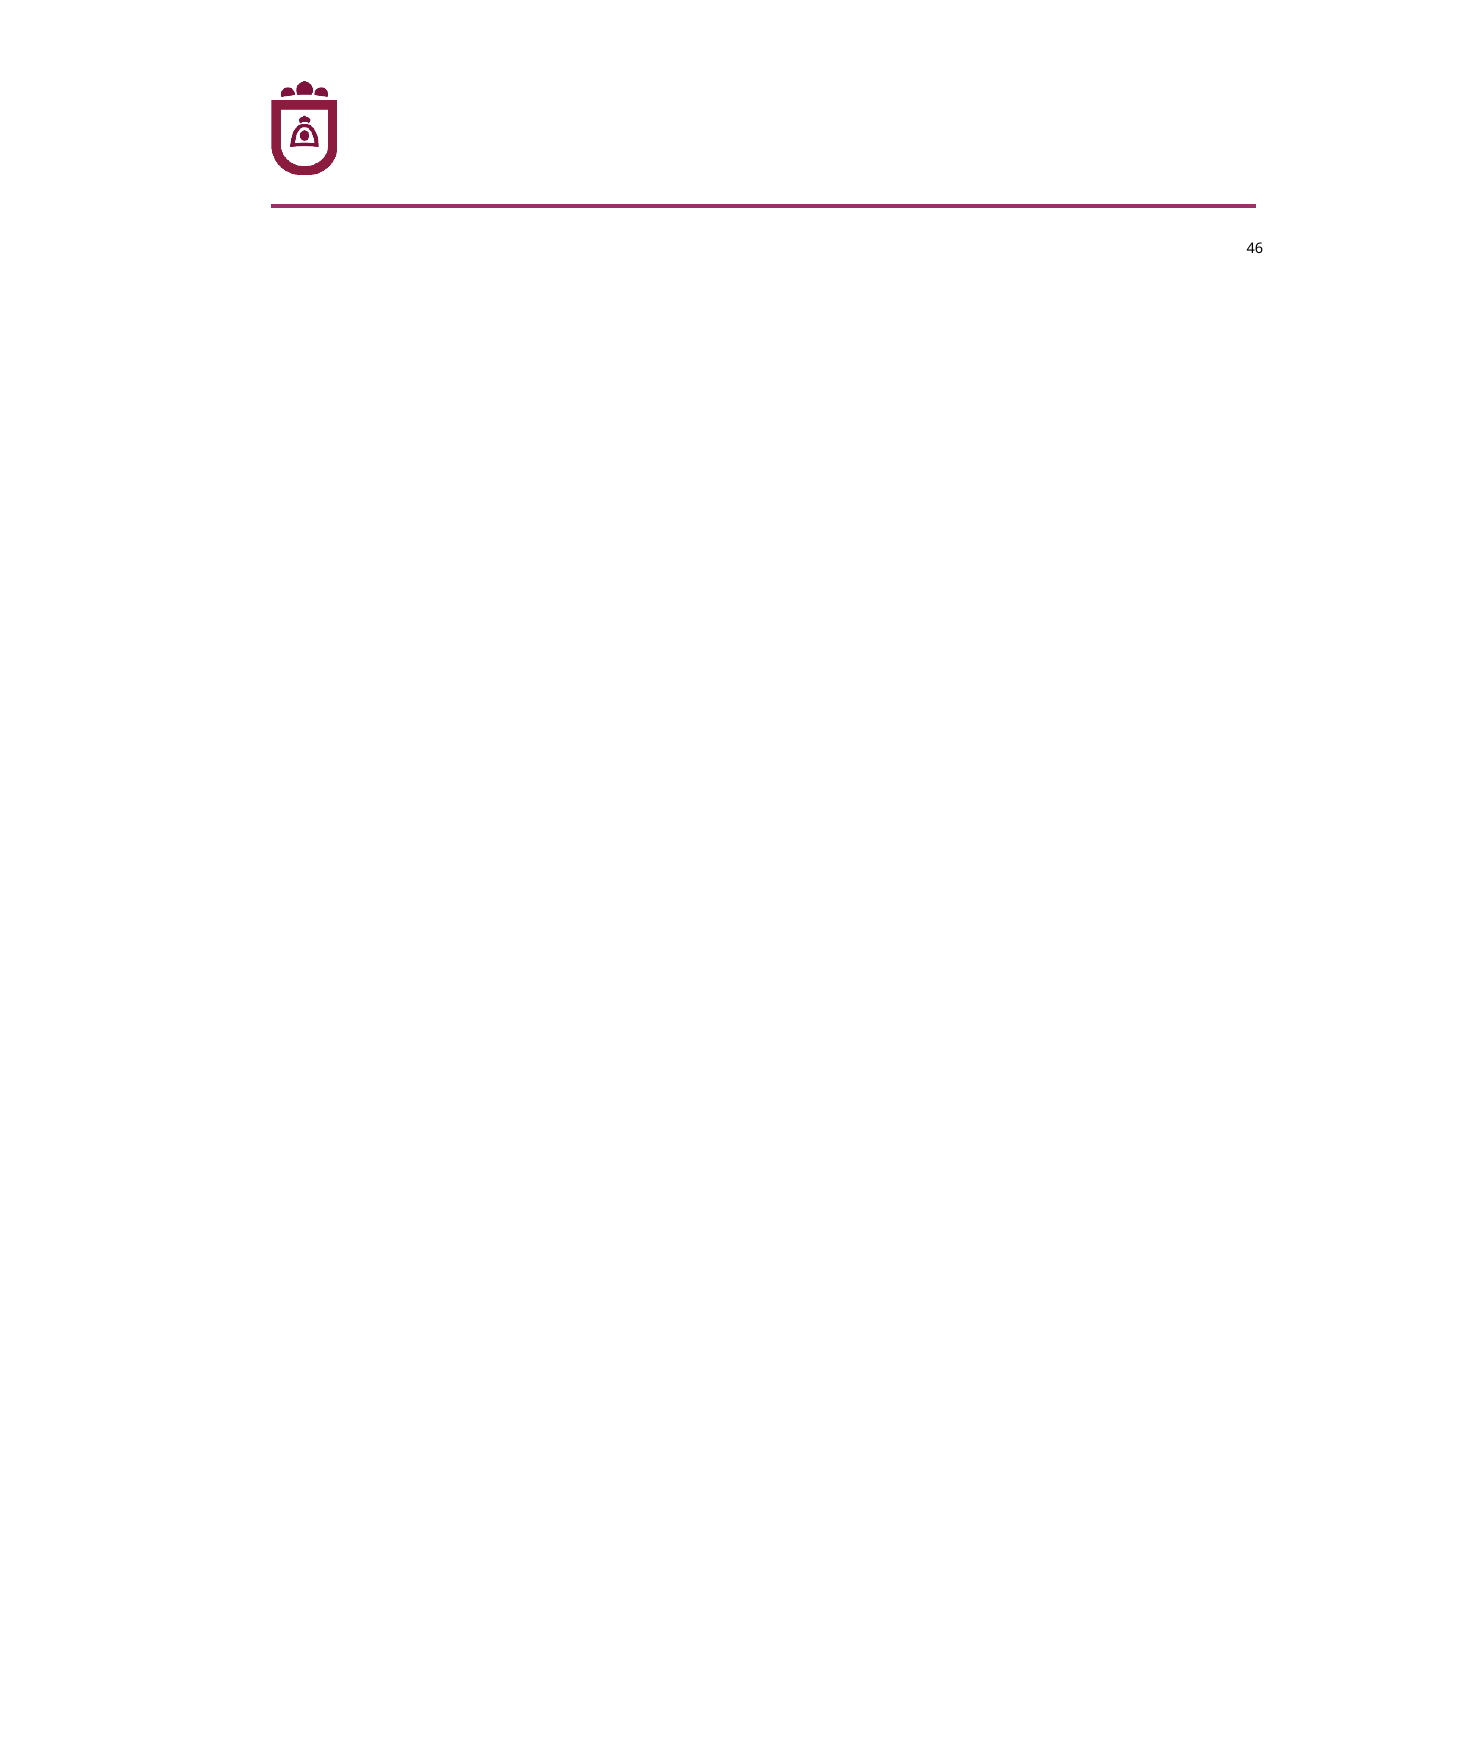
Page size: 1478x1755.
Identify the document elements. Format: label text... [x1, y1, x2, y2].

text 46 [37, 238, 1263, 258]
